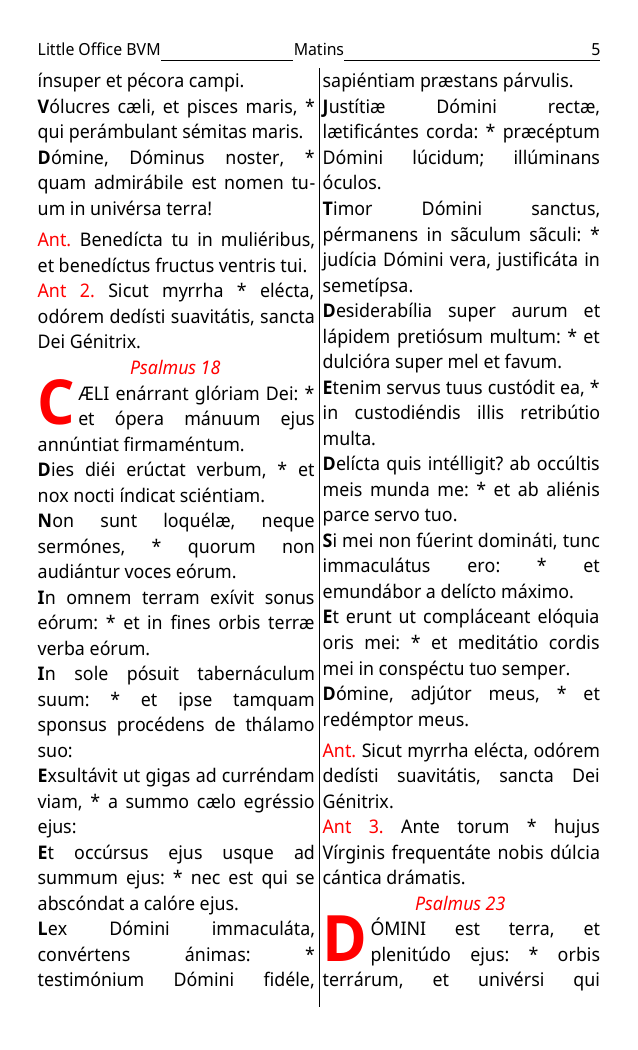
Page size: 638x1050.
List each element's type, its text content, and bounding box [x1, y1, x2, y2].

text Lex Dómini immaculáta, convértens ánimas: * testimónium Dómini fidéle, [37, 916, 315, 992]
text Delícta quis intélligit? ab occúltis meis munda me: * et ab aliénis parce servo tuo. [322, 451, 600, 527]
text sapiéntiam præstans párvulis. [322, 68, 600, 93]
text DÓMINI est terra, et plenitúdo ejus: * orbis terrárum, et univérsi qui [322, 916, 600, 992]
text Desiderabília super aurum et lápidem pretiósum multum: * et dulcióra super mel et favum. [322, 297, 600, 374]
text Timor Dómini sanctus, pérmanens in sãculum sãculi: * judícia Dómini vera, justificáta in semetípsa. [322, 195, 600, 297]
text Dómine, Dóminus noster, * quam admirábile est nomen tu­um in univérsa terra! [37, 144, 315, 221]
text Ant. Sicut myrrha elécta, odórem dedísti suavitátis, sancta Dei Génitrix. [322, 737, 600, 814]
text Et erunt ut compláceant elóquia oris mei: * et meditátio cordis mei in conspéctu tuo semper. [322, 604, 600, 680]
text Ant 2. Sicut myrrha * elécta, odórem dedísti suavitátis, sancta Dei Génitrix. [37, 278, 315, 354]
text Non sunt loquélæ, neque sermónes, * quorum non audiántur voces eórum. [37, 507, 315, 584]
text Etenim servus tuus custódit ea, * in custodiéndis illis retribútio multa. [322, 374, 600, 451]
text Si mei non fúerint domináti, tunc immaculátus ero: * et emundábor a delícto máximo. [322, 527, 600, 604]
text Psalmus 23 [322, 890, 600, 916]
text Exsultávit ut gigas ad curréndam viam, * a summo cælo egréssio ejus: [37, 763, 315, 839]
text In omnem terram exívit sonus eórum: * et in fines orbis terræ verba eórum. [37, 584, 315, 661]
text Vólucres cæli, et pisces maris, * qui perámbulant sémitas maris. [37, 93, 315, 144]
text In sole pósuit tabernáculum suum: * et ipse tamquam sponsus procédens de thálamo suo: [37, 661, 315, 763]
text ínsuper et pécora campi. [37, 68, 315, 93]
text Et occúrsus ejus usque ad summum ejus: * nec est qui se abscóndat a calóre ejus. [37, 839, 315, 916]
text Ant. Benedícta tu in muliéribus, et benedíctus fructus ventris tui. [37, 227, 315, 278]
text Justítiæ Dómini rectæ, lætificántes corda: * præcéptum Dómini lúcidum; illúminans óculos. [322, 93, 600, 195]
text Psalmus 18 [37, 354, 315, 380]
text Dómine, adjútor me­us, * et redémptor me­us. [322, 680, 600, 731]
text CÆLI enárrant glóriam Dei: * et ópera mánuum ejus annúntiat firmaméntum. Dies diéi erúctat verbum, * et nox nocti índicat sciéntiam. [37, 380, 315, 507]
text Ant 3. Ante torum * hujus Vírginis frequentáte nobis dúlcia cántica drámatis. [322, 814, 600, 890]
